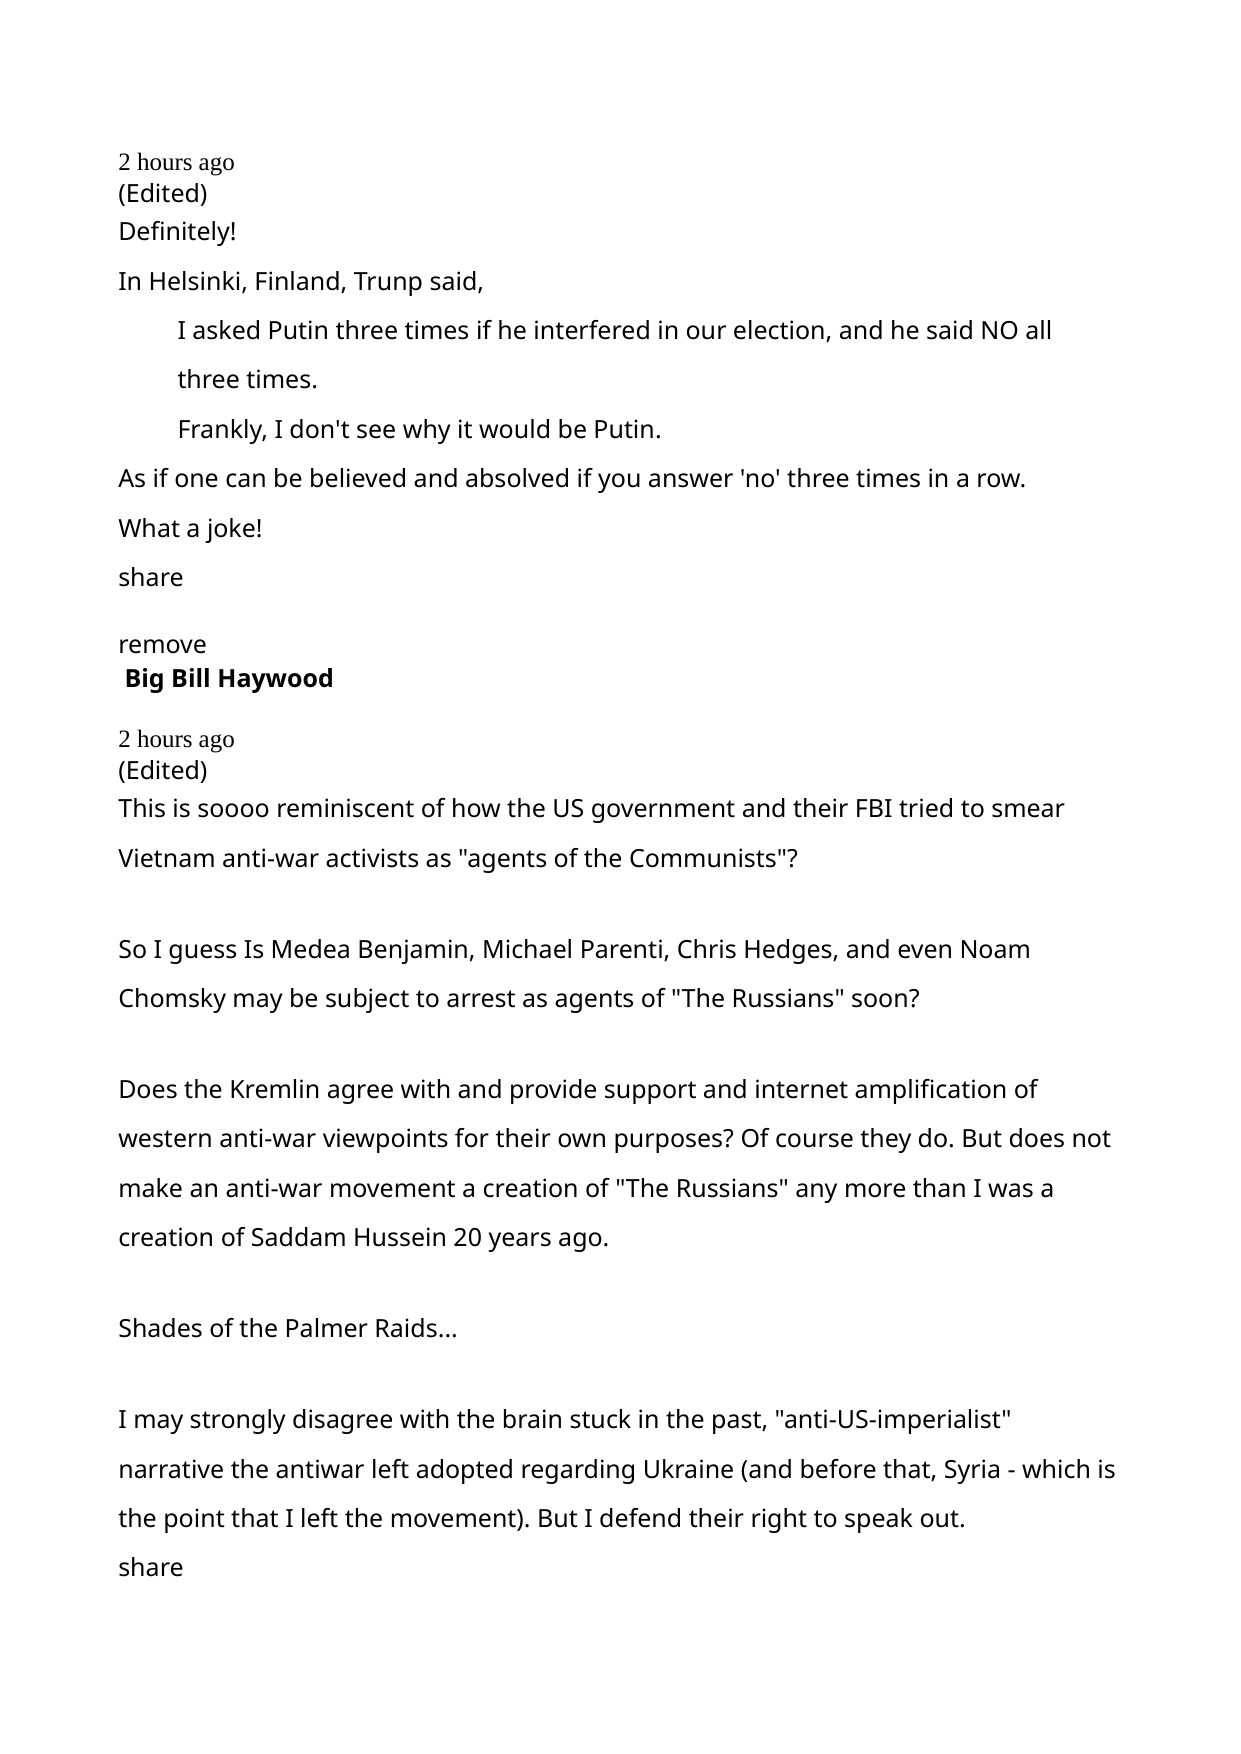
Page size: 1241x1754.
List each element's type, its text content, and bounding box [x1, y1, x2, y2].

text I asked Putin three times if he interfered in our election, and he said NO all three times. [177, 313, 1063, 396]
text 2 hours ago [118, 147, 1122, 176]
text (Edited) [118, 752, 1122, 786]
text share [118, 1550, 1122, 1584]
text Frankly, I don't see why it would be Putin. [177, 412, 1063, 446]
text Definitely! [118, 214, 1122, 248]
text (Edited) [118, 176, 1122, 210]
text As if one can be believed and absolved if you answer 'no' three times in a row. [118, 461, 1122, 495]
text What a joke! [118, 510, 1122, 544]
text 2 hours ago [118, 724, 1122, 752]
text Does the Kremlin agree with and provide support and internet amplification of western anti-war viewpoints for their own purposes? Of course they do. But does not make an anti-war movement a creation of "The Russians" any more than I was a creation of Saddam Hussein 20 years ago. [118, 1072, 1122, 1254]
text This is soooo reminiscent of how the US government and their FBI tried to smear Vietnam anti-war activists as "agents of the Communists"? [118, 791, 1122, 874]
text Shades of the Palmer Raids... [118, 1311, 1122, 1345]
text I may strongly disagree with the brain stuck in the past, "anti-US-imperialist" narrative the antiwar left adopted regarding Ukraine (and before that, Syria - which is the point that I left the movement). But I defend their right to speak out. [118, 1402, 1122, 1535]
text In Helsinki, Finland, Trunp said, [118, 263, 1122, 297]
text remove [118, 627, 1122, 661]
text Big Bill Haywood [124, 661, 1122, 695]
text share [118, 560, 1122, 594]
text So I guess Is Medea Benjamin, Michael Parenti, Chris Hedges, and even Noam Chomsky may be subject to arrest as agents of "The Russians" soon? [118, 931, 1122, 1015]
